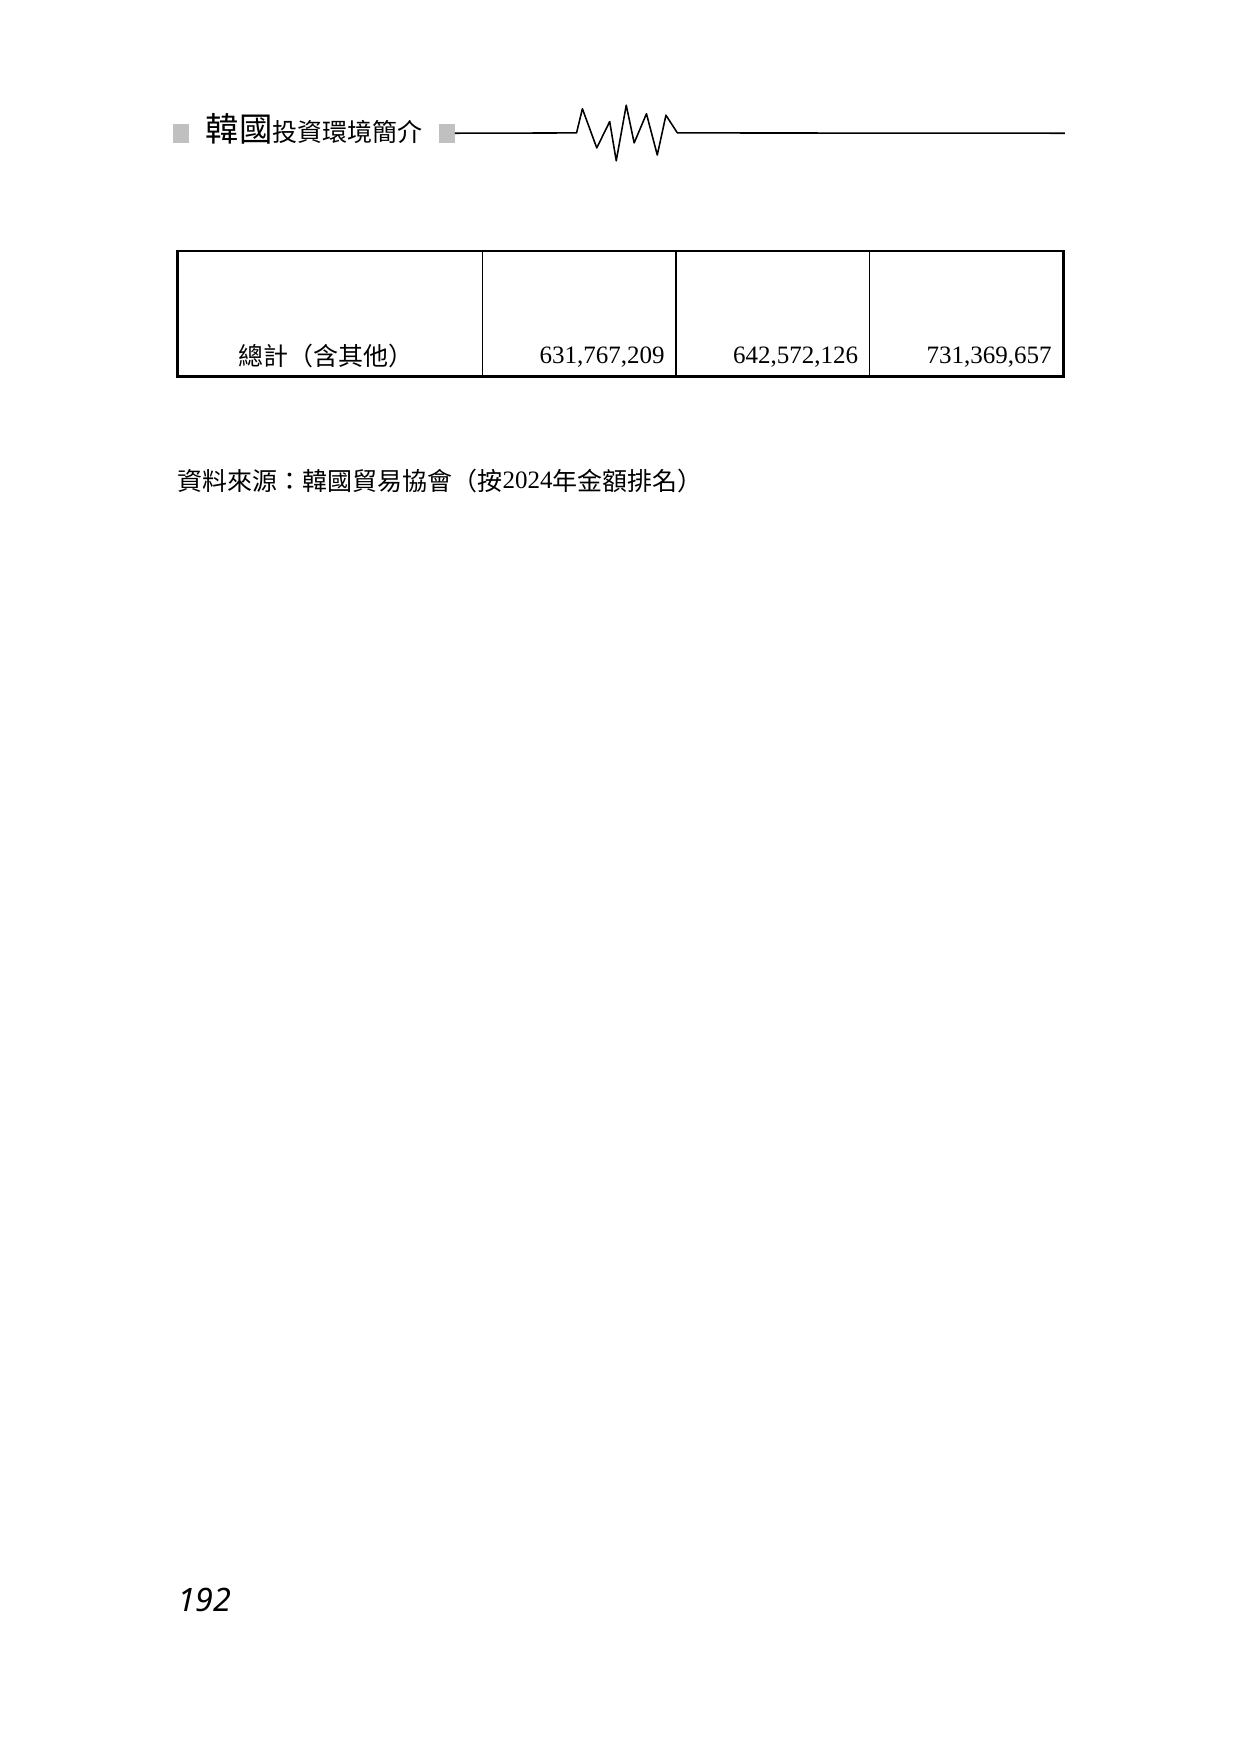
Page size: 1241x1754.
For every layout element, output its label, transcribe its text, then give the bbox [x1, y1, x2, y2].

table_cell 631,767,209 [483, 252, 675, 375]
text 資料來源：韓國貿易協會（按2024年金額排名） [177, 438, 1063, 500]
table_cell 總計（含其他） [179, 252, 482, 375]
table_cell 731,369,657 [870, 252, 1062, 375]
table_cell 642,572,126 [677, 252, 869, 375]
